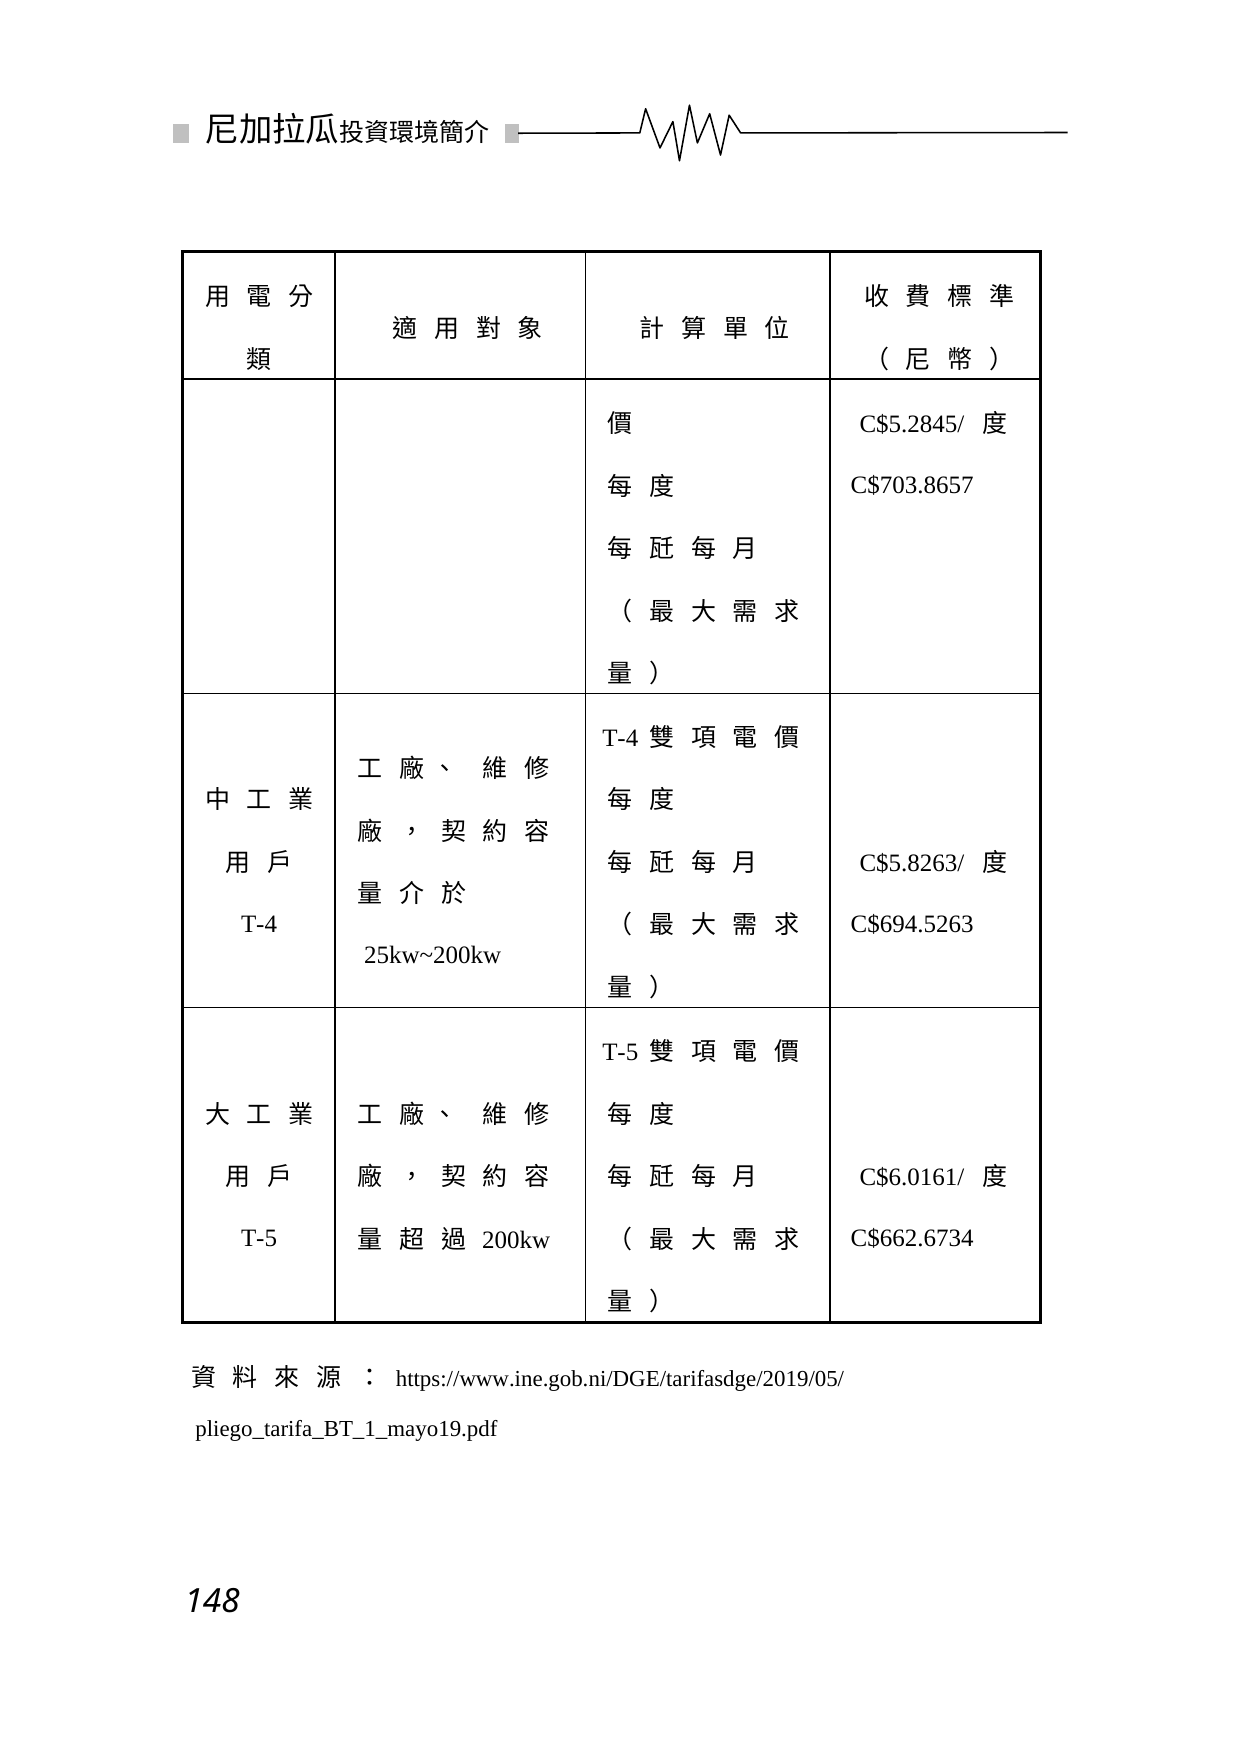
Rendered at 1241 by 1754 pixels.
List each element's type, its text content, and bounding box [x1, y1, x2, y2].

text 資料來源：https://www.ine.gob.ni/DGE/tarifasdge/2019/05/pliego_tarifa_BT_1_mayo19.pdf [183, 1324, 1058, 1449]
table_cell [336, 380, 585, 692]
table_cell T-4雙項電價 每度 每瓩每月（最大需求量） [586, 694, 829, 1006]
table_header 適用對象 [336, 253, 585, 378]
table_cell 工廠、維修廠，契約容量超過200kw [336, 1008, 585, 1321]
table_cell C$5.2845/度 C$703.8657 [831, 380, 1039, 692]
table_header 收費標準 （尼幣） [831, 253, 1039, 378]
table_cell 大工業用戶 T-5 [184, 1008, 334, 1321]
table_cell T-5雙項電價 每度 每瓩每月（最大需求量） [586, 1008, 829, 1321]
table_cell C$5.8263/度 C$694.5263 [831, 694, 1039, 1006]
table_header 計算單位 [586, 253, 829, 378]
table_cell [184, 380, 334, 692]
table_cell 中工業用戶 T-4 [184, 694, 334, 1006]
table_cell 工廠、維修廠，契約容量介於25kw~200kw [336, 694, 585, 1006]
table_header 用電分類 [184, 253, 334, 378]
table_cell 價 每度 每瓩每月（最大需求量） [586, 380, 829, 692]
table_cell C$6.0161/度 C$662.6734 [831, 1008, 1039, 1321]
